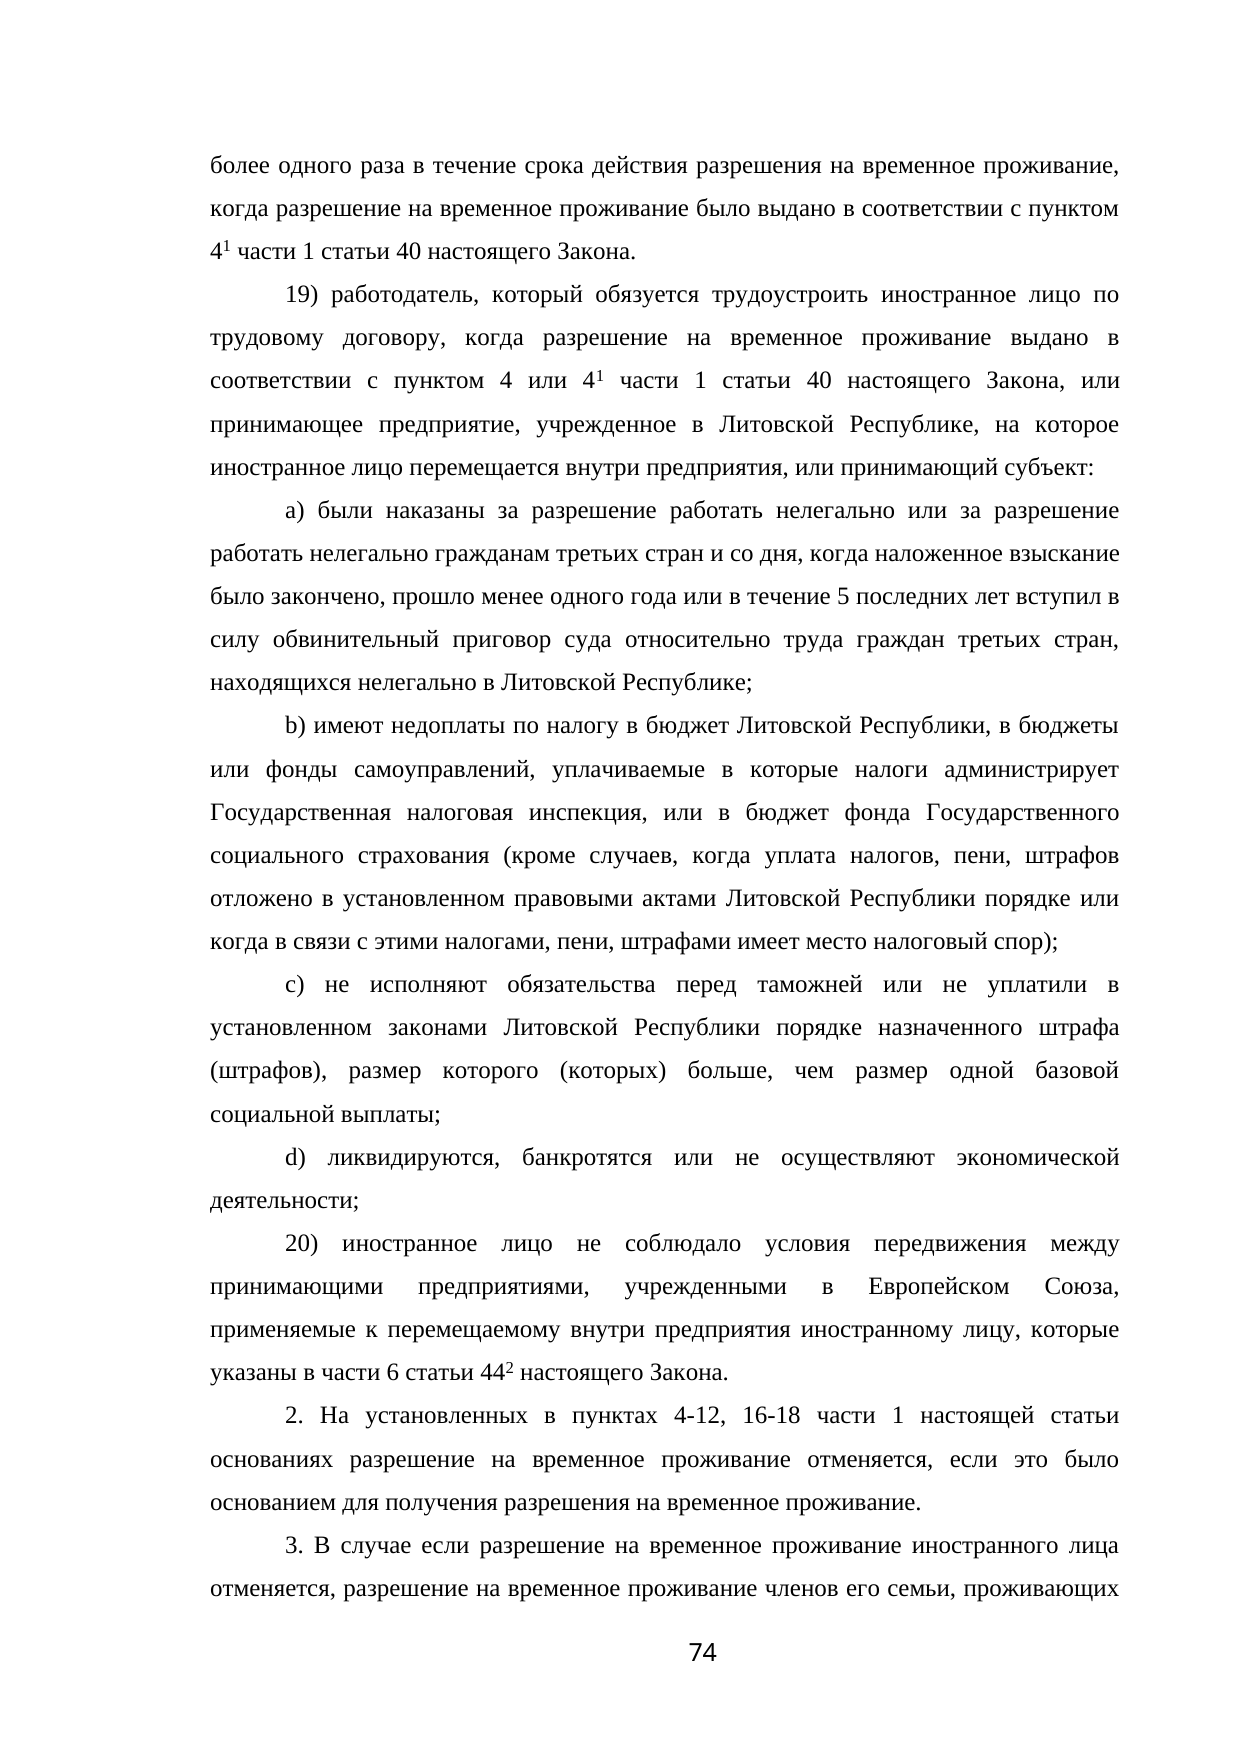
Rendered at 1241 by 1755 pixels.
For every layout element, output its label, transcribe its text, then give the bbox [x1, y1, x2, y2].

text d) ликвидируются, банкротятся или не осуществляют экономической деятельности; [210, 1142, 1120, 1214]
text 3. В случае если разрешение на временное проживание иностранного лица отменяется, разрешение на временное проживание членов его семьи, проживающих [210, 1530, 1120, 1602]
text более одного раза в течение срока действия разрешения на временное проживание, когда разрешение на временное проживание было выдано в соответствии с пунктом 41 части 1 статьи 40 настоящего Закона. [210, 150, 1120, 265]
text а) были наказаны за разрешение работать нелегально или за разрешение работать нелегально гражданам третьих стран и со дня, когда наложенное взыскание было закончено, прошло менее одного года или в течение 5 последних лет вступил в силу обвинительный приговор суда относительно труда граждан третьих стран, находящихся нелегально в Литовской Республике; [210, 495, 1120, 696]
text 2. На установленных в пунктах 4-12, 16-18 части 1 настоящей статьи основаниях разрешение на временное проживание отменяется, если это было основанием для получения разрешения на временное проживание. [210, 1401, 1120, 1516]
text с) не исполняют обязательства перед таможней или не уплатили в установленном законами Литовской Республики порядке назначенного штрафа (штрафов), размер которого (которых) больше, чем размер одной базовой социальной выплаты; [210, 969, 1120, 1127]
text 19) работодатель, который обязуется трудоустроить иностранное лицо по трудовому договору, когда разрешение на временное проживание выдано в соответствии с пунктом 4 или 41 части 1 статьи 40 настоящего Закона, или принимающее предприятие, учрежденное в Литовской Республике, на которое иностранное лицо перемещается внутри предприятия, или принимающий субъект: [210, 279, 1120, 481]
text 20) иностранное лицо не соблюдало условия передвижения между принимающими предприятиями, учрежденными в Европейском Союза, применяемые к перемещаемому внутри предприятия иностранному лицу, которые указаны в части 6 статьи 442 настоящего Закона. [210, 1228, 1120, 1386]
text b) имеют недоплаты по налогу в бюджет Литовской Республики, в бюджеты или фонды самоуправлений, уплачиваемые в которые налоги администрирует Государственная налоговая инспекция, или в бюджет фонда Государственного социального страхования (кроме случаев, когда уплата налогов, пени, штрафов отложено в установленном правовыми актами Литовской Республики порядке или когда в связи с этими налогами, пени, штрафами имеет место налоговый спор); [210, 711, 1120, 955]
